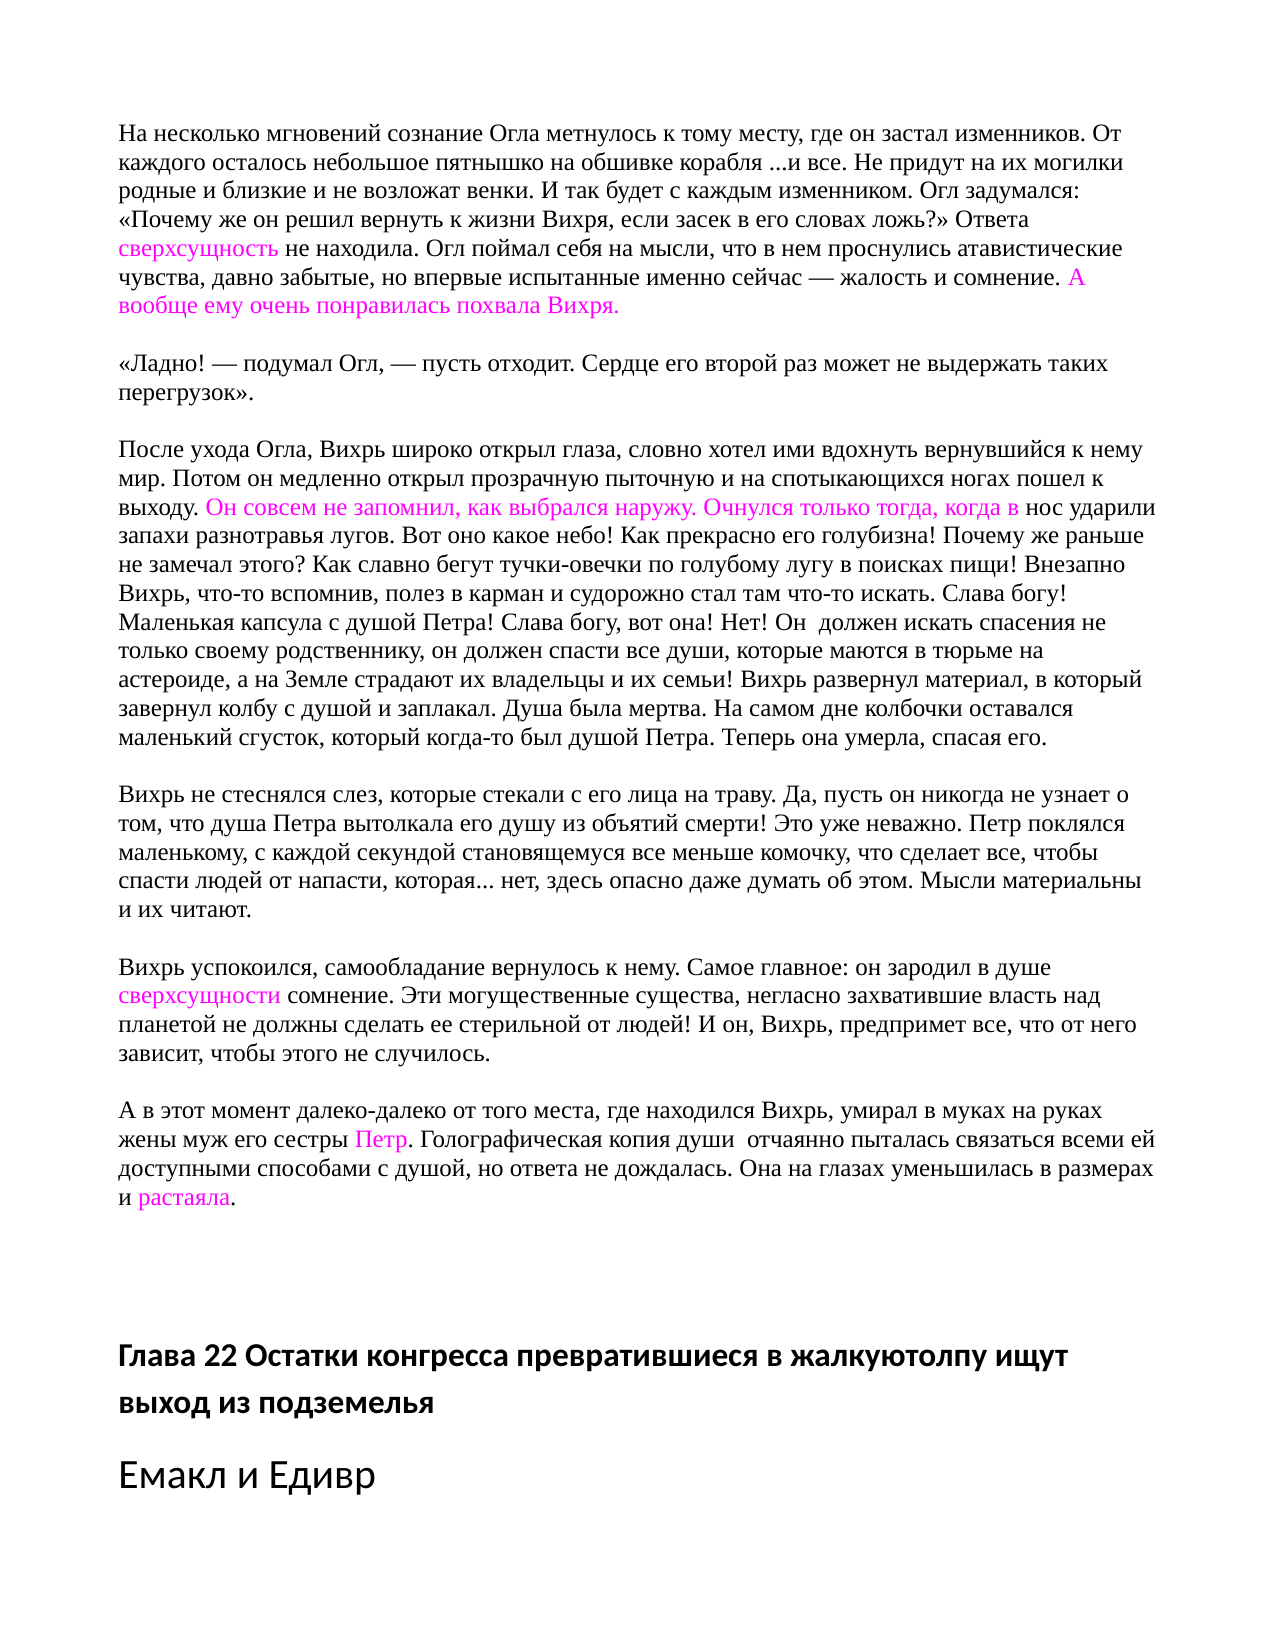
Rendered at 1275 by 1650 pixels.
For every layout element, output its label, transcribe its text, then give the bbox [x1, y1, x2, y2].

text Вихрь не стеснялся слез, которые стекали с его лица на траву. Да, пусть он никогда не узнает о том, что душа Петра вытолкала его душу из объятий смерти! Это уже неважно. Петр поклялся маленькому, с каждой секундой становящемуся все меньше комочку, что сделает все, чтобы спасти людей от напасти, которая... нет, здесь опасно даже думать об этом. Мысли материальны и их читают. [118, 779, 1157, 923]
text После ухода Огла, Вихрь широко открыл глаза, словно хотел ими вдохнуть вернувшийся к нему мир. Потом он медленно открыл прозрачную пыточную и на спотыкающихся ногах пошел к выходу. Он совсем не запомнил, как выбрался наружу. Очнулся только тогда, когда в нос ударили запахи разнотравья лугов. Вот оно какое небо! Как прекрасно его голубизна! Почему же раньше не замечал этого? Как славно бегут тучки-овечки по голубому лугу в поисках пищи! Внезапно Вихрь, что-то вспомнив, полез в карман и судорожно стал там что-то искать. Слава богу! Маленькая капсула с душой Петра! Слава богу, вот она! Нет! Он должен искать спасения не только своему родственнику, он должен спасти все души, которые маются в тюрьме на астероиде, а на Земле страдают их владельцы и их семьи! Вихрь развернул материал, в который завернул колбу с душой и заплакал. Душа была мертва. На самом дне колбочки оставался маленький сгусток, который когда-то был душой Петра. Теперь она умерла, спасая его. [118, 434, 1157, 751]
text Емакл и Едивр [118, 1448, 1157, 1499]
text Вихрь успокоился, самообладание вернулось к нему. Самое главное: он зародил в душе сверхсущности сомнение. Эти могущественные существа, негласно захватившие власть над планетой не должны сделать ее стерильной от людей! И он, Вихрь, предпримет все, что от него зависит, чтобы этого не случилось. [118, 952, 1157, 1067]
text «Ладно! — подумал Огл, — пусть отходит. Сердце его второй раз может не выдержать таких перегрузок». [118, 348, 1157, 406]
text Глава 22 Остатки конгресса превратившиеся в жалкуютолпу ищут выход из подземелья [118, 1334, 1157, 1422]
text На несколько мгновений сознание Огла метнулось к тому месту, где он застал изменников. От каждого осталось небольшое пятнышко на обшивке корабля ...и все. Не придут на их могилки родные и близкие и не возложат венки. И так будет с каждым изменником. Огл задумался: «Почему же он решил вернуть к жизни Вихря, если засек в его словах ложь?» Ответа сверхсущность не находила. Огл поймал себя на мысли, что в нем проснулись атавистические чувства, давно забытые, но впервые испытанные именно сейчас — жалость и сомнение. А вообще ему очень понравилась похвала Вихря. [118, 118, 1157, 319]
text А в этот момент далеко-далеко от того места, где находился Вихрь, умирал в муках на руках жены муж его сестры Петр. Голографическая копия души отчаянно пыталась связаться всеми ей доступными способами с душой, но ответа не дождалась. Она на глазах уменьшилась в размерах и растаяла. [118, 1096, 1157, 1211]
